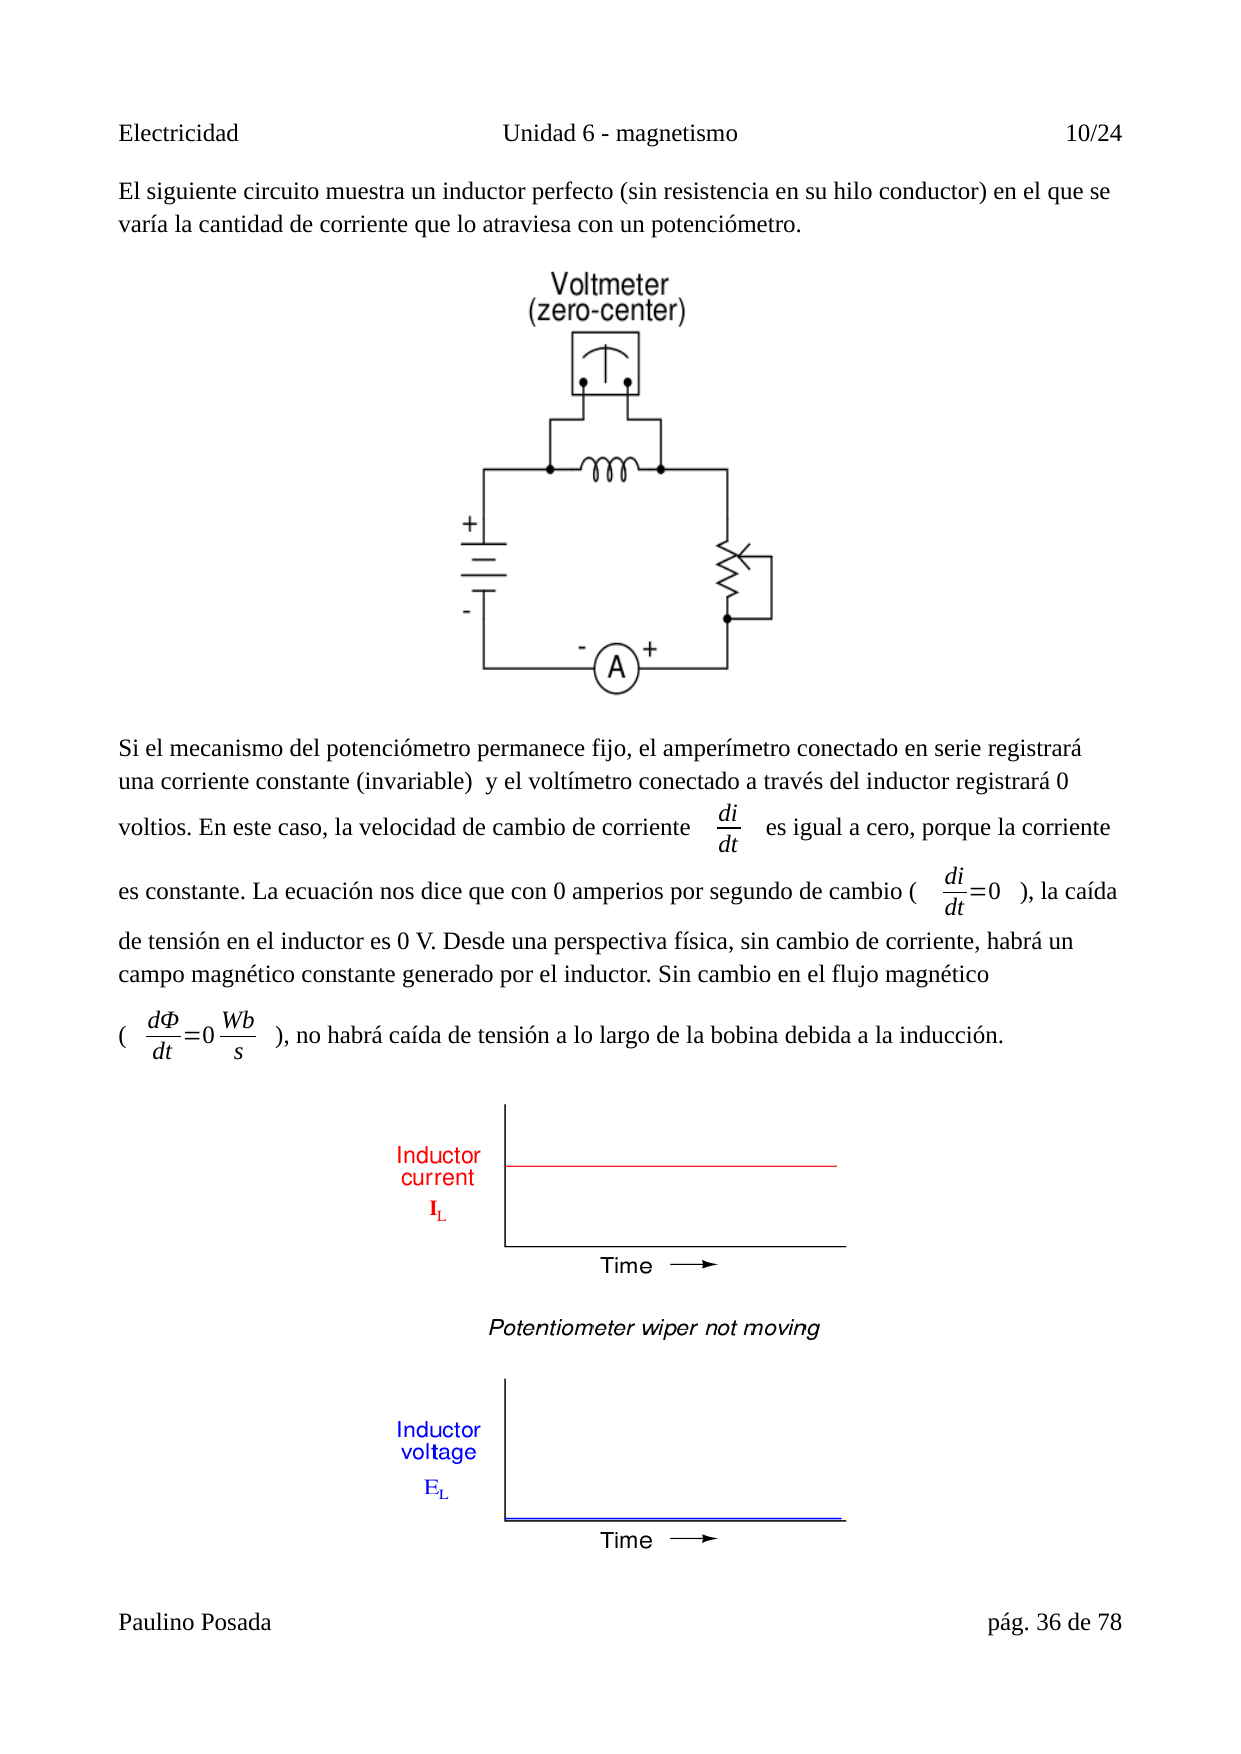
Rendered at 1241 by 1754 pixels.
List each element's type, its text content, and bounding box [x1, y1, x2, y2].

text El siguiente circuito muestra un inductor perfecto (sin resistencia en su hilo conductor) en el que se varía la cantidad de corriente que lo atraviesa con un potenciómetro. [118, 176, 1122, 238]
text Si el mecanismo del potenciómetro permanece fijo, el amperímetro conectado en serie registrará una corriente constante (invariable) y el voltímetro conectado a través del inductor registrará 0 voltios. En este caso, la velocidad de cambio de corriente es igual a cero, porque la corriente es constante. La ecuación nos dice que con 0 amperios por segundo de cambio ( ), la caída de tensión en el inductor es 0 V. Desde una perspectiva física, sin cambio de corriente, habrá un campo magnético constante generado por el inductor. Sin cambio en el flujo magnético [118, 733, 1122, 987]
picture [382, 1084, 859, 1555]
text (), no habrá caída de tensión a lo largo de la bobina debida a la inducción. [118, 1006, 1122, 1066]
picture [455, 257, 786, 702]
